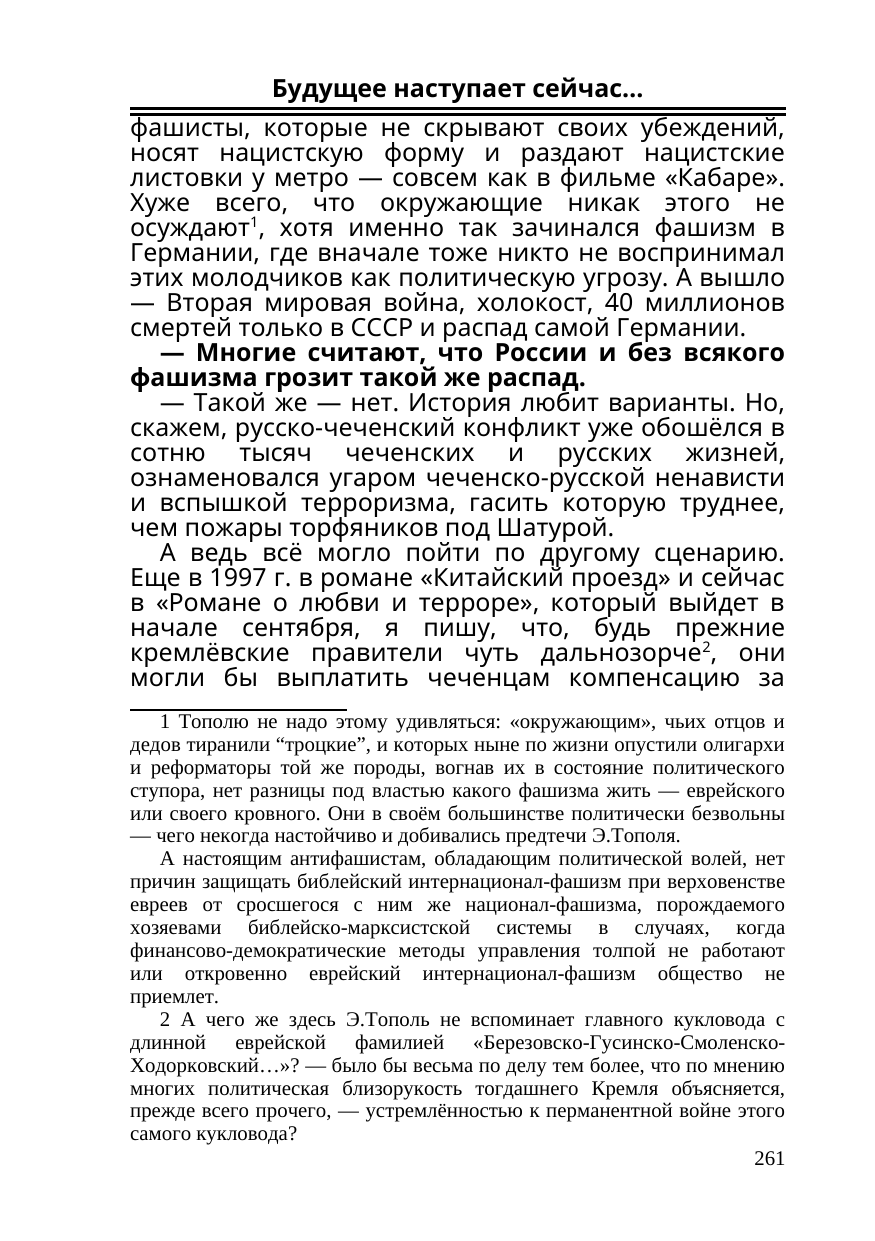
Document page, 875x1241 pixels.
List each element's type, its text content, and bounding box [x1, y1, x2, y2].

text — Многие считают, что России и без всякого фашизма грозит такой же распад. [130, 341, 786, 391]
text фашисты, которые не скрывают своих убеждений, носят нацистскую форму и раздают нацистские листовки у метро — совсем как в фильме «Кабаре». Хуже всего, что окружающие никак этого не осуждают, хотя именно так зачинался фашизм в Германии, где вначале тоже никто не воспринимал этих молодчиков как политическую угрозу. А вышло — Вторая мировая война, холокост, 40 миллионов смертей только в СССР и распад самой Германии. [130, 116, 786, 341]
text — Такой же — нет. История любит варианты. Но, скажем, русско-чеченский конфликт уже обошёлся в сотню тысяч чеченских и русских жизней, ознаменовался угаром чеченско-русской ненависти и вспышкой терроризма, гасить которую труднее, чем пожары торфяников под Шатурой. [130, 391, 786, 541]
text А чего же здесь Э.Тополь не вспоминает главного кукловода с длинной еврейской фамилией «Березовско-Гусинско-Смоленско-Ходорковский…»? — было бы весьма по делу тем более, что по мнению многих политическая близорукость тогдашнего Кремля объясняется, прежде всего прочего, — устремлённостью к перманентной войне этого самого кукловода? [130, 1008, 786, 1145]
text А ведь всё могло пойти по другому сценарию. Еще в 1997 г. в романе «Китайский проезд» и сейчас в «Романе о любви и терроре», который выйдет в начале сентября, я пишу, что, будь прежние кремлёвские правители чуть дальнозорче, они могли бы выплатить чеченцам компенсацию за [130, 541, 786, 691]
text Тополю не надо этому удивляться: «окружающим», чьих отцов и дедов тиранили “троцкие”, и которых ныне по жизни опустили олигархи и реформаторы той же породы, вогнав их в состояние политического ступора, нет разницы под властью какого фашизма жить — еврейского или своего кровного. Они в своём большинстве политически безвольны — чего некогда настойчиво и добивались предтечи Э.Тополя. [130, 710, 786, 847]
text А настоящим антифашистам, обладающим политической волей, нет причин защищать библейский интернационал-фашизм при верховенстве евреев от сросшегося с ним же национал-фашизма, порождаемого хозяевами библейско-марксистской системы в случаях, когда финансово-демократические методы управления толпой не работают или откровенно еврейский интернационал-фашизм общество не приемлет. [130, 847, 786, 1008]
